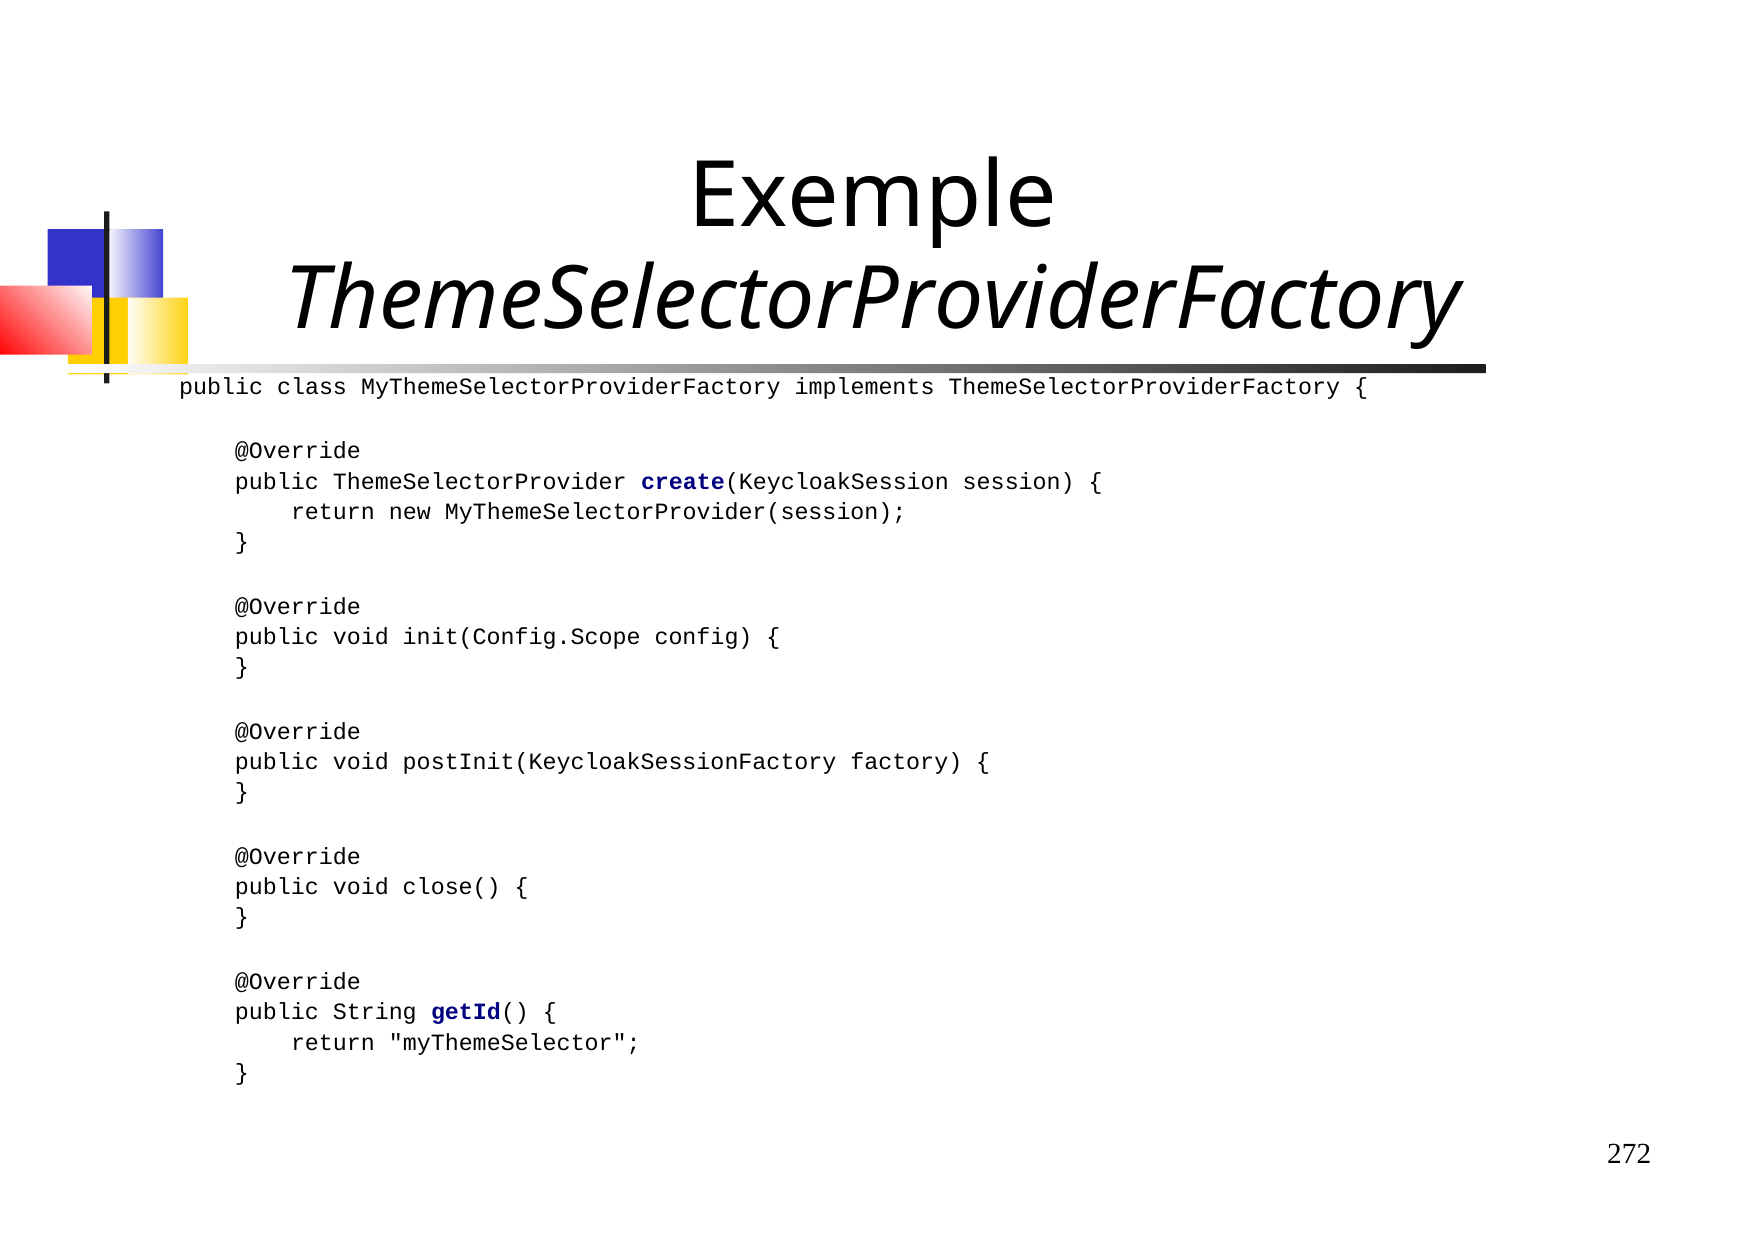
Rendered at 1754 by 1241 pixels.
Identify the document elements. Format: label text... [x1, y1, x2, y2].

list public class MyThemeSelectorProviderFactory implements ThemeSelectorProviderFactory { @Override public ThemeSelectorProvider create(KeycloakSession session) { return new MyThemeSelectorProvider(session); } @Override public void init(Config.Scope config) { } @Override public void postInit(KeycloakSessionFactory factory) { } @Override public void close() { } @Override public String getId() { return "myThemeSelector"; } [179, 371, 1567, 1091]
title Exemple ThemeSelectorProviderFactory [179, 139, 1567, 351]
